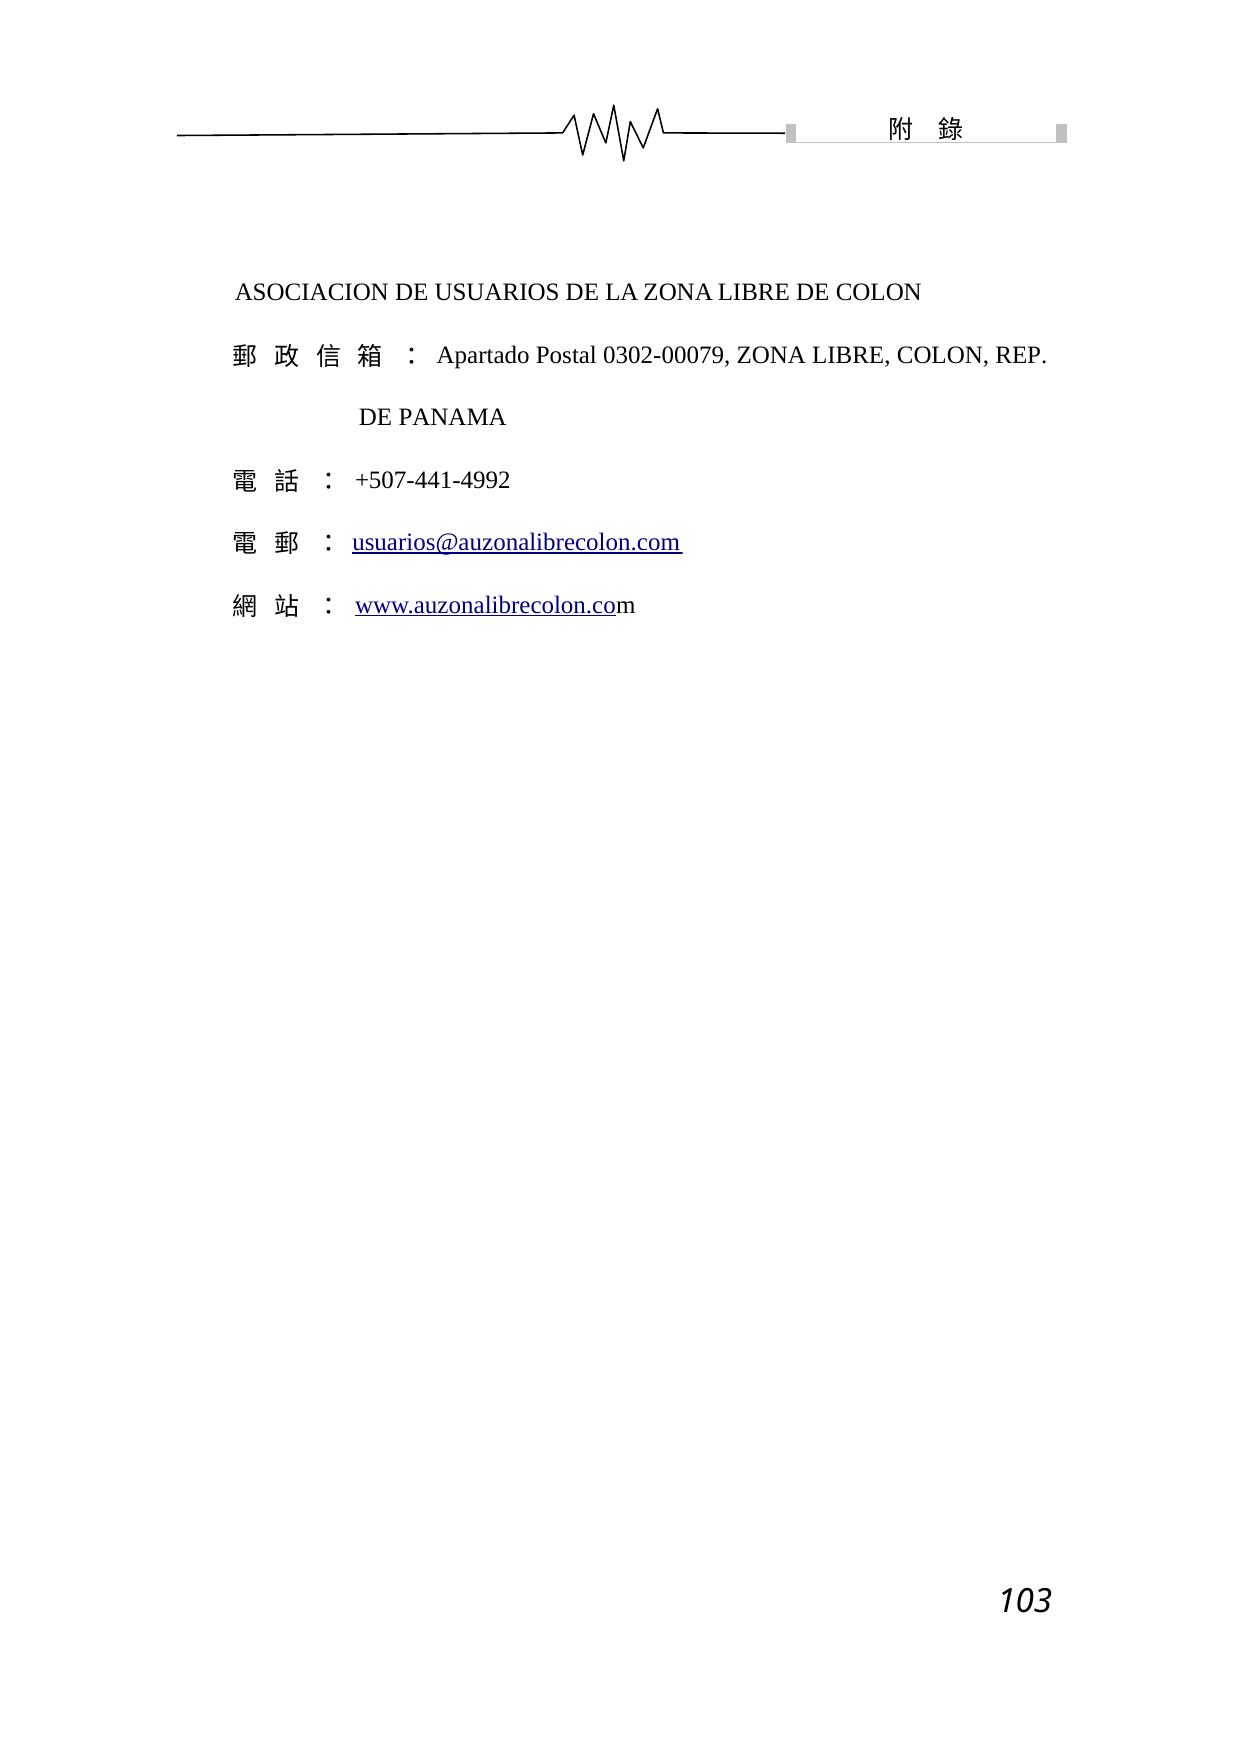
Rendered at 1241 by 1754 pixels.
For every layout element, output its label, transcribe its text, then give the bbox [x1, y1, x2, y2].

text ASOCIACION DE USUARIOS DE LA ZONA LIBRE DE COLON [207, 250, 1058, 313]
text 郵政信箱：Apartado Postal 0302-00079, ZONA LIBRE, COLON, REP. DE PANAMA [207, 313, 1058, 438]
text 電話：+507-441-4992 [207, 438, 1058, 500]
text 網站：www.auzonalibrecolon.com [207, 563, 1058, 625]
text 電郵：usuarios@auzonalibrecolon.com [207, 500, 1058, 563]
